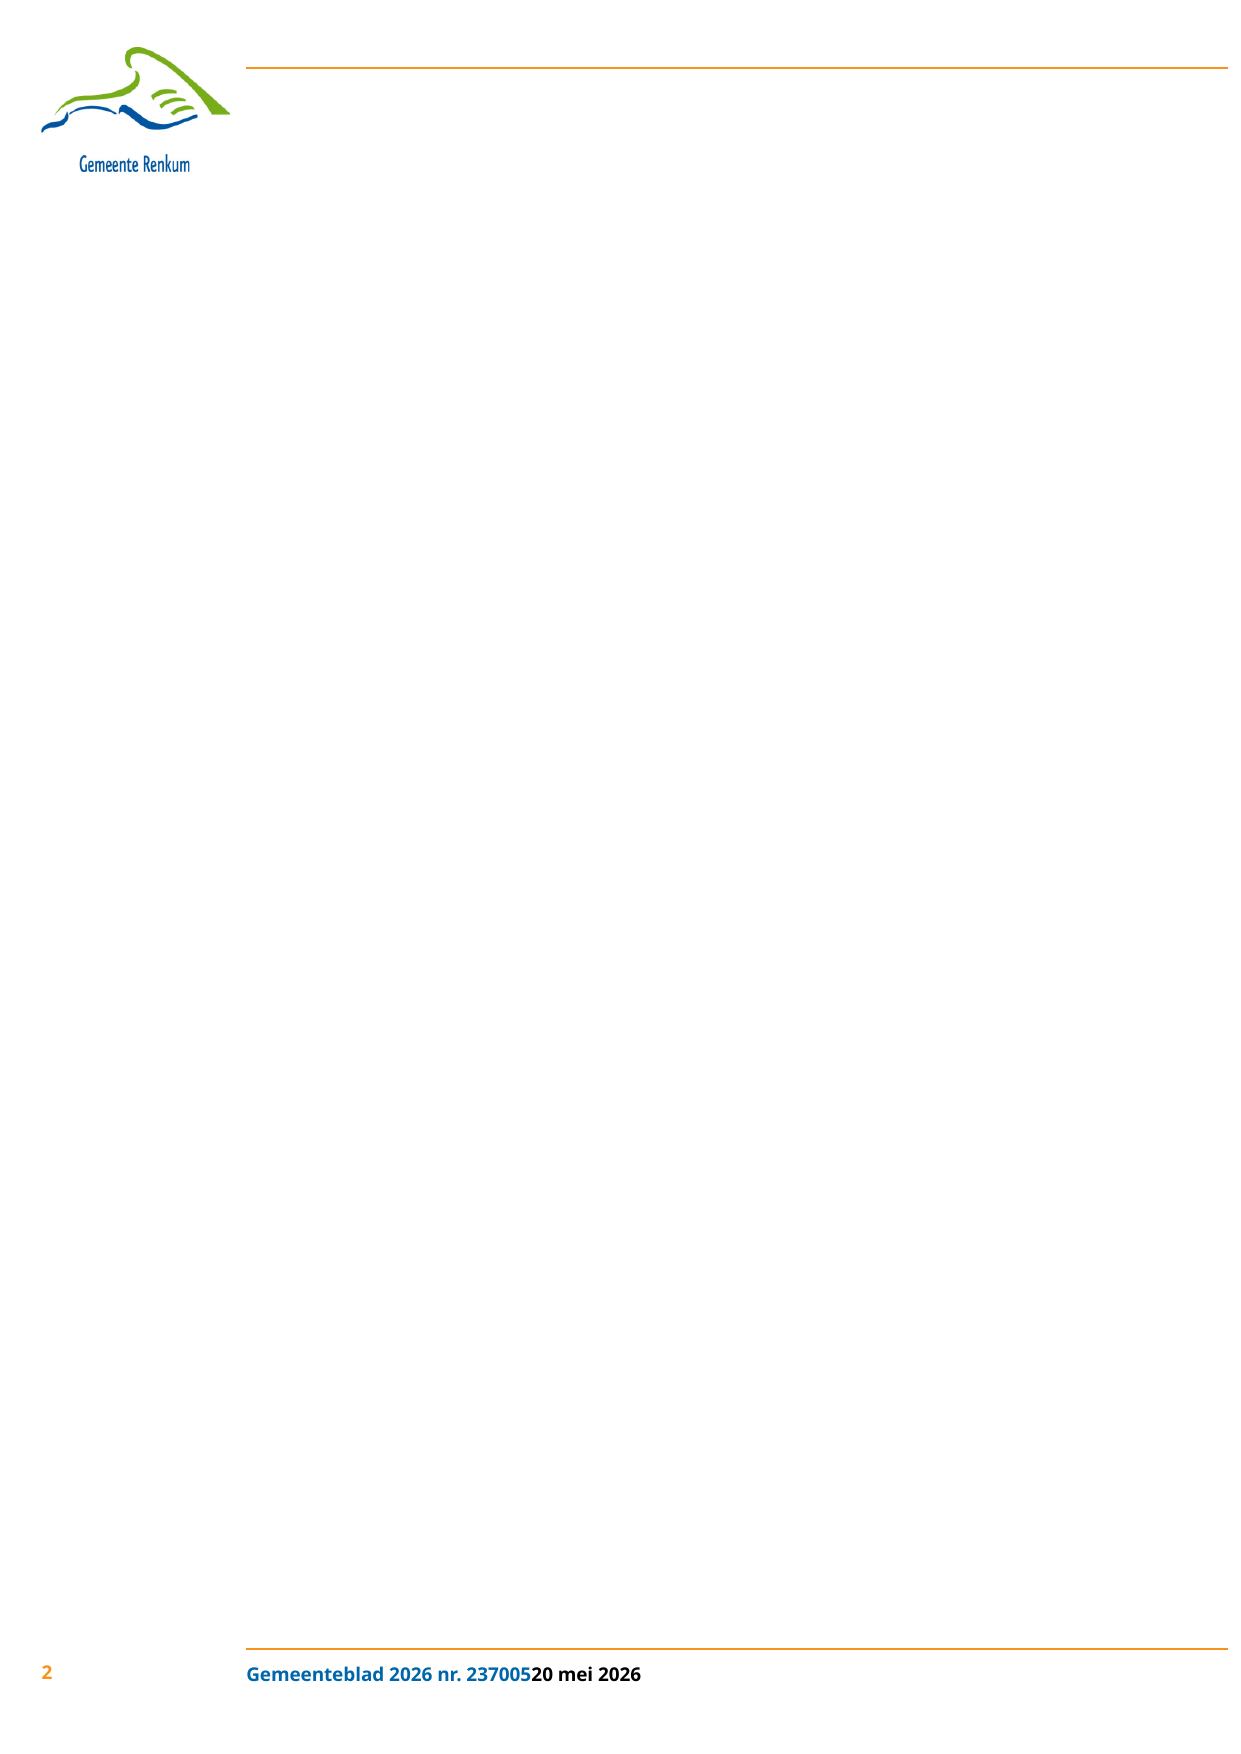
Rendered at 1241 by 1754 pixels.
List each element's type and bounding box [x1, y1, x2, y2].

picture [41, 47, 231, 172]
